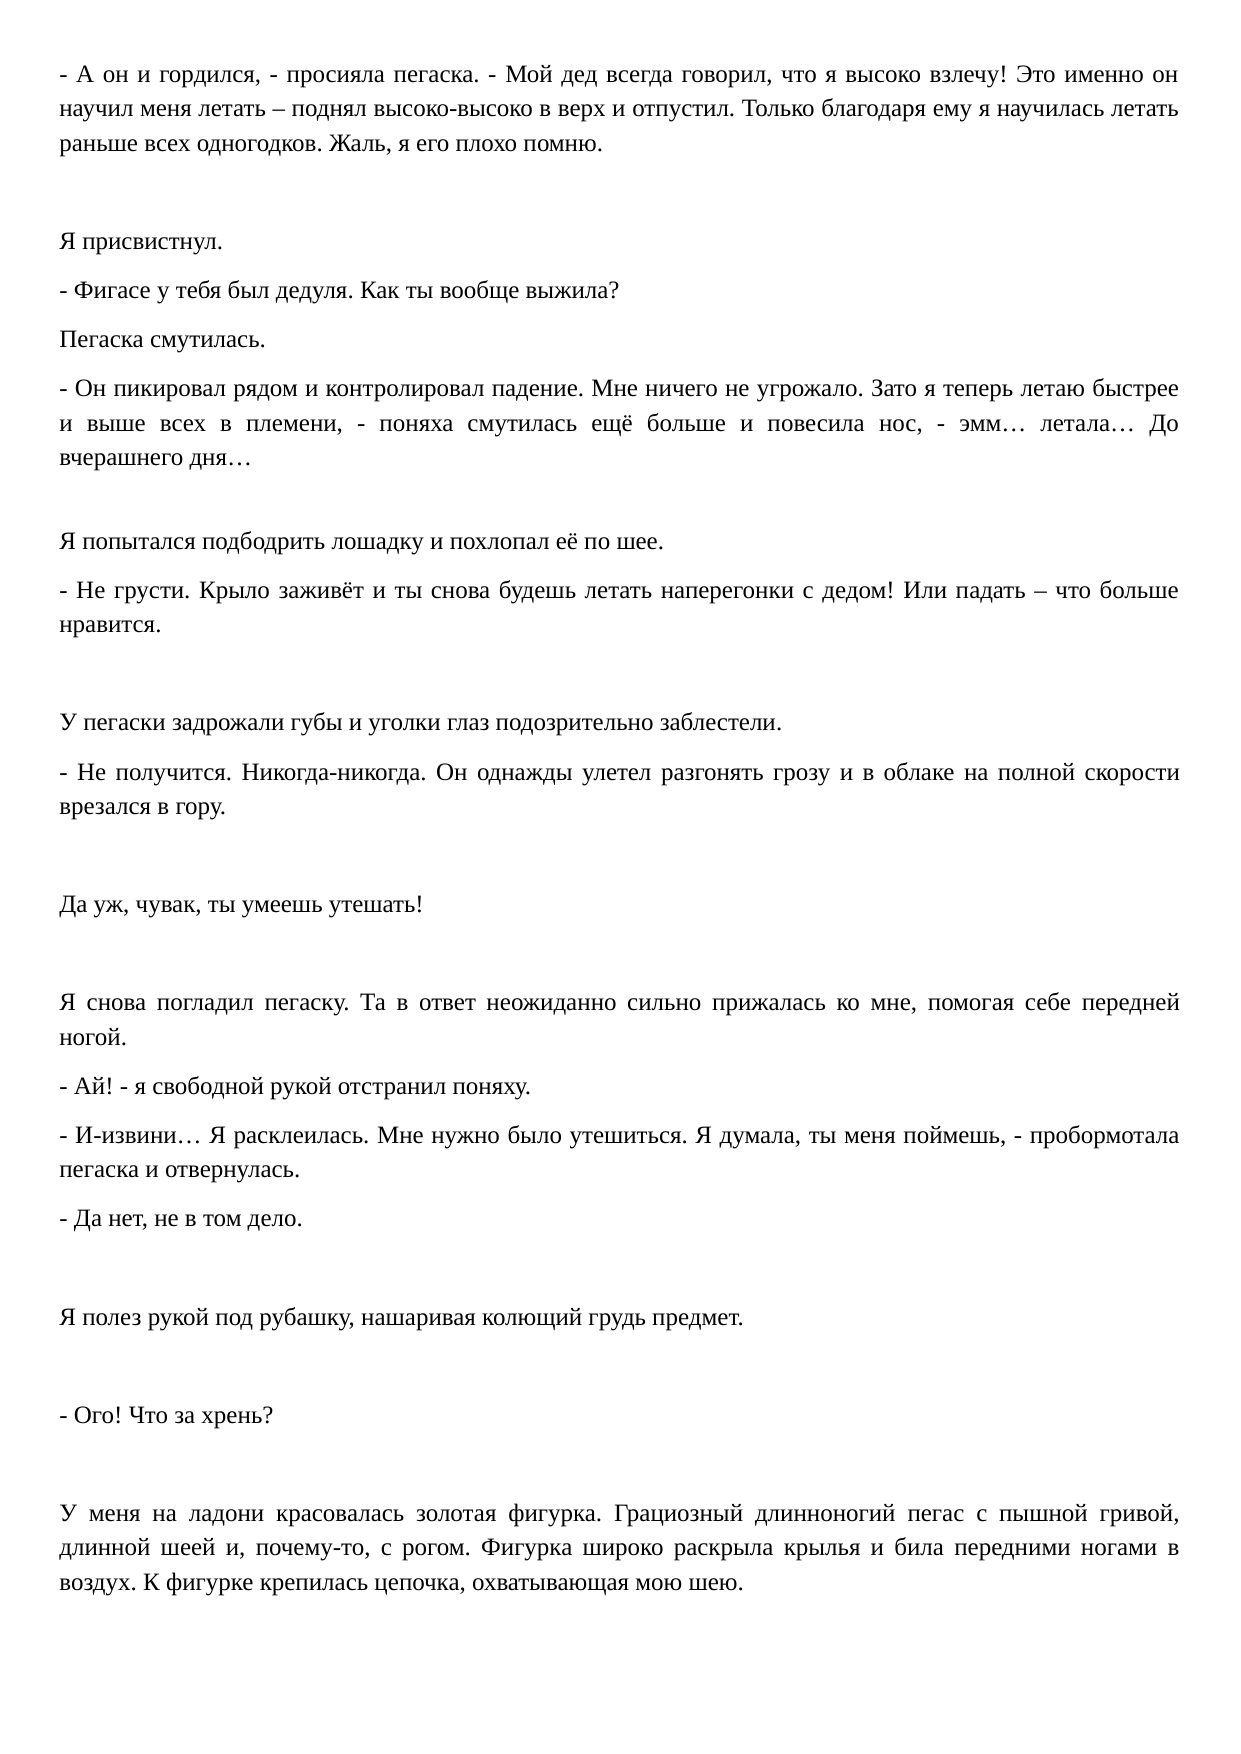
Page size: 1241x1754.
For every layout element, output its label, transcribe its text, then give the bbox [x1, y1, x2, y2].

text - Ай! - я свободной рукой отстранил поняху. [59, 1071, 1181, 1099]
text - Не грусти. Крыло заживёт и ты снова будешь летать наперегонки с дедом! Или падать – что больше нравится. [59, 575, 1181, 638]
text - И-извини… Я расклеилась. Мне нужно было утешиться. Я думала, ты меня поймешь, - пробормотала пегаска и отвернулась. [59, 1120, 1181, 1183]
text У меня на ладони красовалась золотая фигурка. Грациозный длинноногий пегас с пышной гривой, длинной шеей и, почему-то, с рогом. Фигурка широко раскрыла крылья и била передними ногами в воздух. К фигурке крепилась цепочка, охватывающая мою шею. [59, 1498, 1181, 1596]
text Пегаска смутилась. [59, 324, 1181, 353]
text Да уж, чувак, ты умеешь утешать! [59, 889, 1181, 918]
text Я снова погладил пегаску. Та в ответ неожиданно сильно прижалась ко мне, помогая себе передней ногой. [59, 987, 1181, 1051]
text Я попытался подбодрить лошадку и похлопал её по шее. [59, 491, 1181, 554]
text - Фигасе у тебя был дедуля. Как ты вообще выжила? [59, 275, 1181, 304]
text - Да нет, не в том дело. [59, 1203, 1181, 1232]
text - Он пикировал рядом и контролировал падение. Мне ничего не угрожало. Зато я теперь летаю быстрее и выше всех в племени, - поняха смутилась ещё больше и повесила нос, - эмм… летала… До вчерашнего дня… [59, 373, 1181, 471]
text - Не получится. Никогда-никогда. Он однажды улетел разгонять грозу и в облаке на полной скорости врезался в гору. [59, 757, 1181, 820]
text Я присвистнул. [59, 226, 1181, 255]
text У пегаски задрожали губы и уголки глаз подозрительно заблестели. [59, 707, 1181, 736]
text - Ого! Что за хрень? [59, 1400, 1181, 1428]
text - А он и гордился, - просияла пегаска. - Мой дед всегда говорил, что я высоко взлечу! Это именно он научил меня летать – поднял высоко-высоко в верх и отпустил. Только благодаря ему я научилась летать раньше всех одногодков. Жаль, я его плохо помню. [59, 59, 1181, 157]
text Я полез рукой под рубашку, нашаривая колющий грудь предмет. [59, 1302, 1181, 1330]
